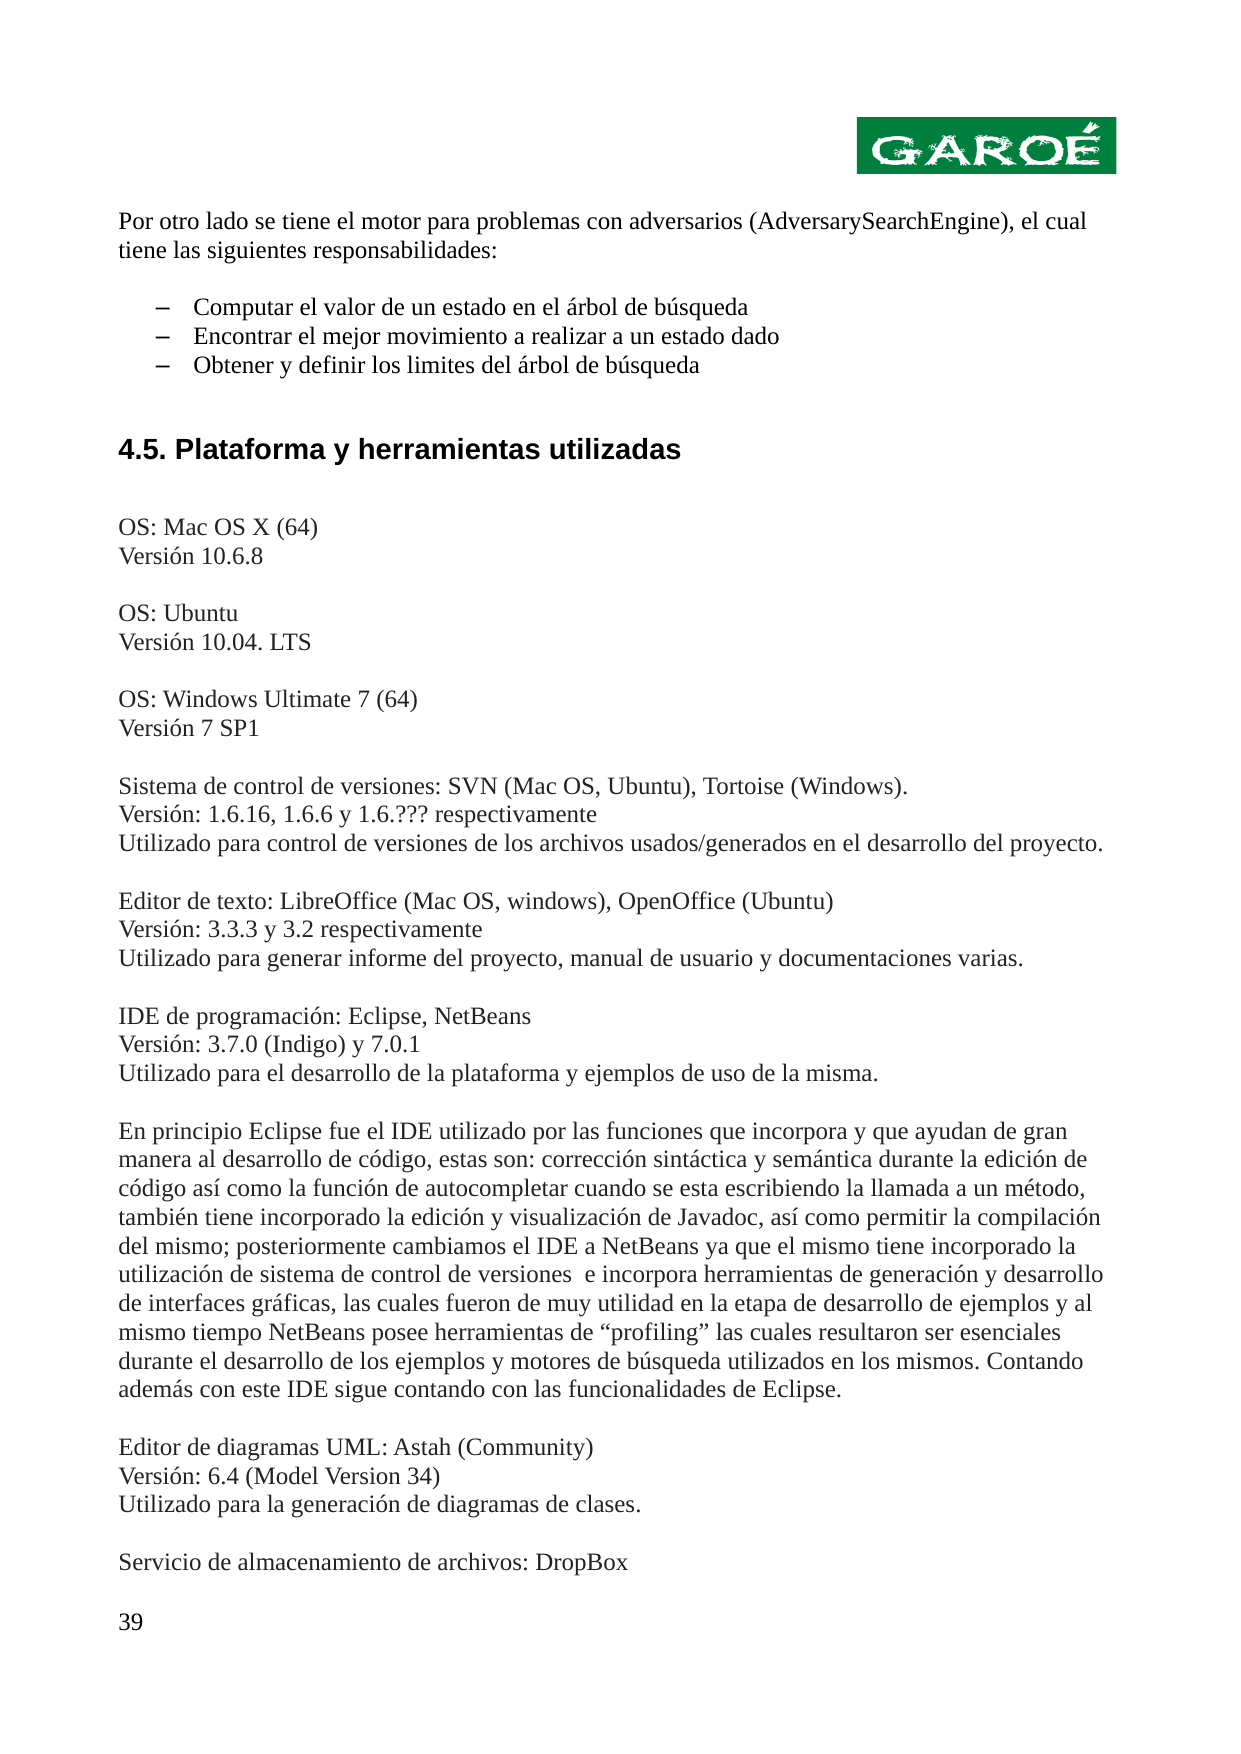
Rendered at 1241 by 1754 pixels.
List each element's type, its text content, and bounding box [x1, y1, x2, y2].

text Versión 7 SP1 [118, 713, 1122, 742]
text Versión: 3.3.3 y 3.2 respectivamente [118, 914, 1122, 943]
picture [856, 117, 1117, 174]
text OS: Windows Ultimate 7 (64) [118, 684, 1122, 713]
text Utilizado para la generación de diagramas de clases. [118, 1489, 1122, 1518]
subtitle 4.5. Plataforma y herramientas utilizadas [118, 432, 1122, 499]
list Computar el valor de un estado en el árbol de búsqueda [156, 292, 1122, 321]
text Versión: 1.6.16, 1.6.6 y 1.6.??? respectivamente [118, 799, 1122, 828]
text Versión: 6.4 (Model Version 34) [118, 1461, 1122, 1489]
text OS: Mac OS X (64) Versión 10.6.8 OS: Ubuntu Versión 10.04. LTS [118, 512, 1122, 684]
text IDE de programación: Eclipse, NetBeans Versión: 3.7.0 (Indigo) y 7.0.1 [118, 1001, 1122, 1058]
text Editor de diagramas UML: Astah (Community) [118, 1432, 1122, 1461]
list Encontrar el mejor movimiento a realizar a un estado dado [156, 321, 1122, 350]
text Por otro lado se tiene el motor para problemas con adversarios (AdversarySearchEngine), el cual tiene las siguientes responsabilidades: [118, 206, 1122, 264]
text Editor de texto: LibreOffice (Mac OS, windows), OpenOffice (Ubuntu) [118, 886, 1122, 914]
list Obtener y definir los limites del árbol de búsqueda [156, 350, 1122, 407]
text Servicio de almacenamiento de archivos: DropBox [118, 1547, 1122, 1576]
text Sistema de control de versiones: SVN (Mac OS, Ubuntu), Tortoise (Windows). [118, 771, 1122, 799]
text En principio Eclipse fue el IDE utilizado por las funciones que incorpora y que ayudan de gran manera al desarrollo de código, estas son: corrección sintáctica y semántica durante la edición de código así como la función de autocompletar cuando se esta escribiendo la llamada a un método, también tiene incorporado la edición y visualización de Javadoc, así como permitir la compilación del mismo; posteriormente cambiamos el IDE a NetBeans ya que el mismo tiene incorporado la utilización de sistema de control de versiones e incorpora herramientas de generación y desarrollo de interfaces gráficas, las cuales fueron de muy utilidad en la etapa de desarrollo de ejemplos y al mismo tiempo NetBeans posee herramientas de “profiling” las cuales resultaron ser esenciales durante el desarrollo de los ejemplos y motores de búsqueda utilizados en los mismos. Contando además con este IDE sigue contando con las funcionalidades de Eclipse. [118, 1116, 1122, 1403]
text Utilizado para el desarrollo de la plataforma y ejemplos de uso de la misma. [118, 1058, 1122, 1087]
text Utilizado para control de versiones de los archivos usados/generados en el desarrollo del proyecto. [118, 828, 1122, 857]
text Utilizado para generar informe del proyecto, manual de usuario y documentaciones varias. [118, 943, 1122, 972]
